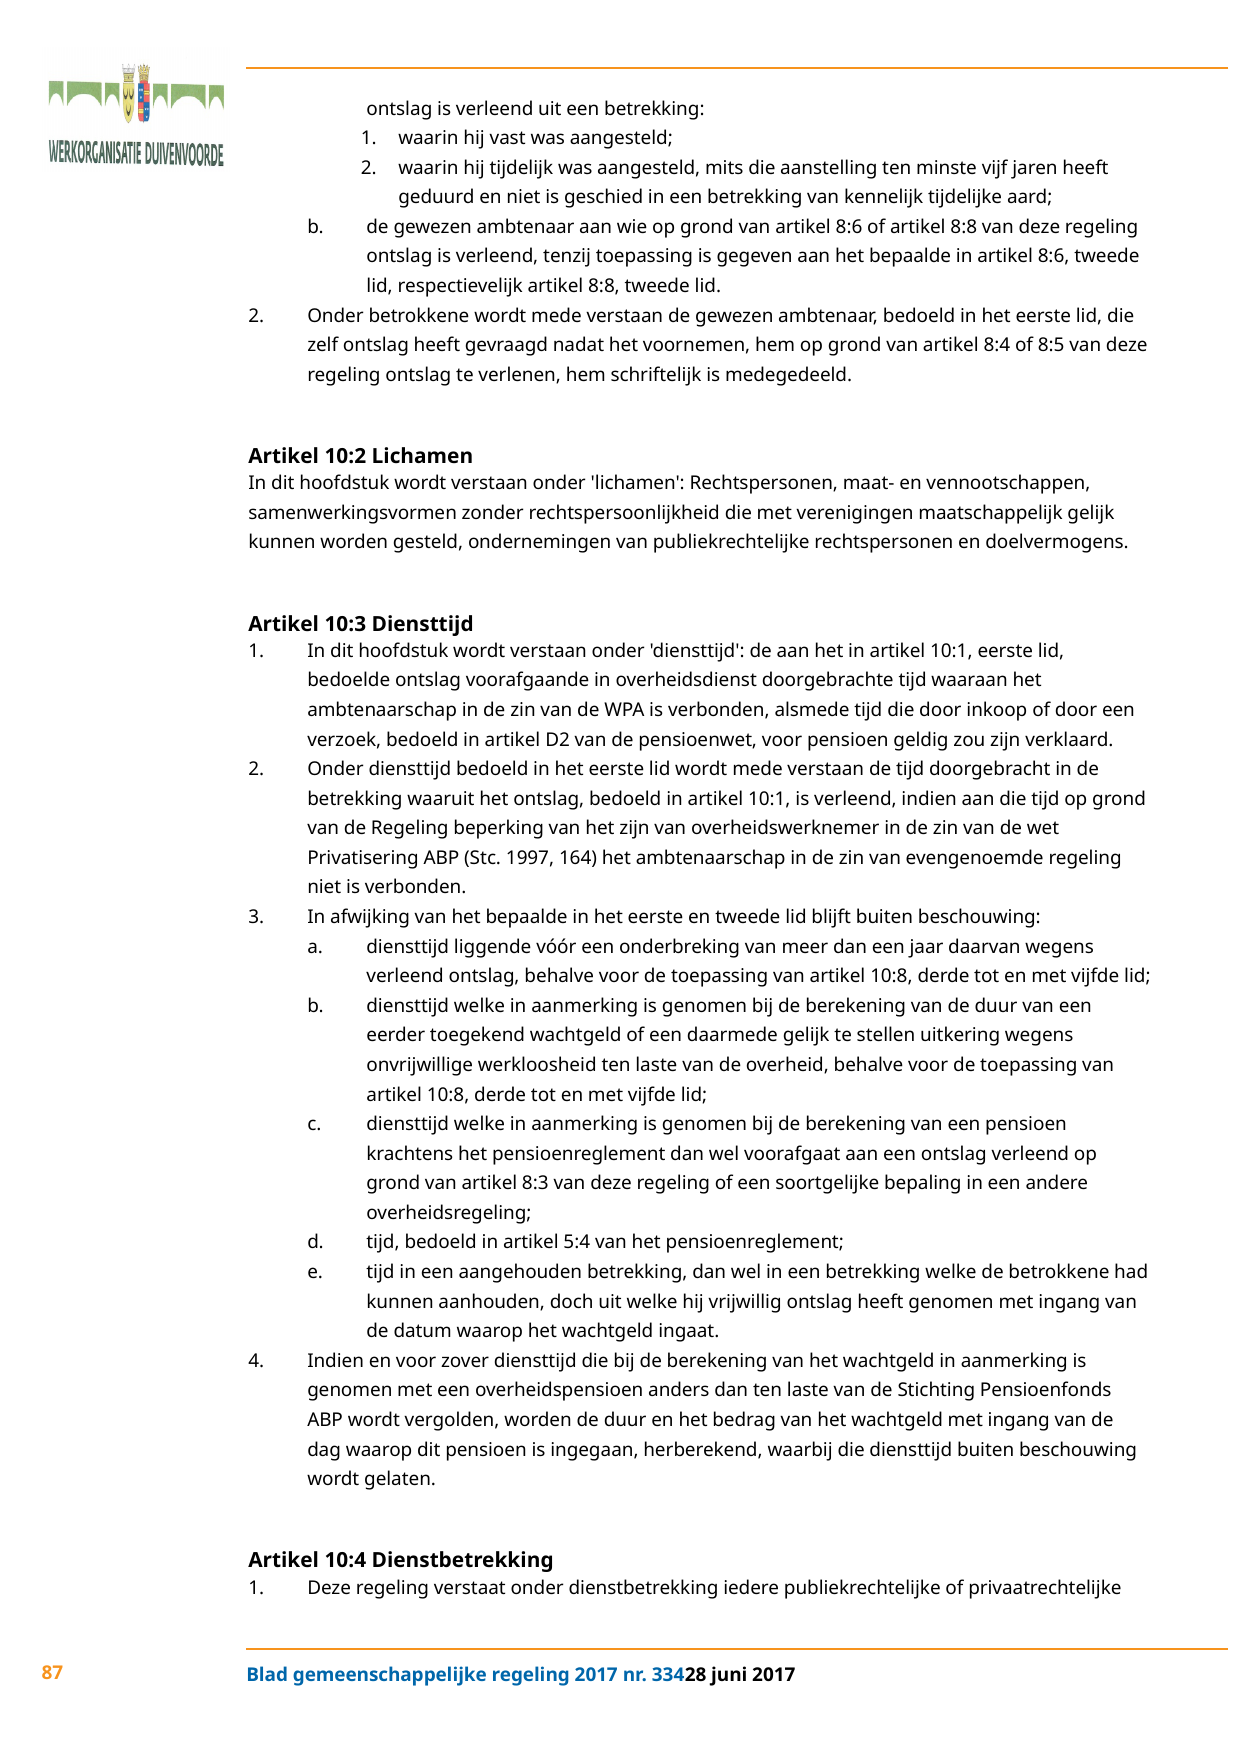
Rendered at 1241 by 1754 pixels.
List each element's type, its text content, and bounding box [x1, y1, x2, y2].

list Onder diensttijd bedoeld in het eerste lid wordt mede verstaan de tijd doorgebracht in de betrekking waaruit het ontslag, bedoeld in artikel 10:1, is verleend, indien aan die tijd op grond van de Regeling beperking van het zijn van overheidswerknemer in de zin van de wet Privatisering ABP (Stc. 1997, 164) het ambtenaarschap in de zin van evengenoemde regeling niet is verbonden. [248, 755, 1152, 899]
list diensttijd welke in aanmerking is genomen bij de berekening van een pensioen krachtens het pensioenreglement dan wel voorafgaat aan een ontslag verleend op grond van artikel 8:3 van deze regeling of een soortgelijke bepaling in een andere overheidsregeling; [307, 1110, 1152, 1225]
list tijd, bedoeld in artikel 5:4 van het pensioenreglement; [307, 1229, 1152, 1254]
list Onder betrokkene wordt mede verstaan de gewezen ambtenaar, bedoeld in het eerste lid, die zelf ontslag heeft gevraagd nadat het voornemen, hem op grond van artikel 8:4 of 8:5 van deze regeling ontslag te verlenen, hem schriftelijk is medegedeeld. [248, 302, 1152, 387]
text Artikel 10:2 Lichamen [248, 441, 1152, 469]
text Artikel 10:4 Dienstbetrekking [248, 1545, 1152, 1574]
list diensttijd liggende vóór een onderbreking van meer dan een jaar daarvan wegens verleend ontslag, behalve voor de toepassing van artikel 10:8, derde tot en met vijfde lid; [307, 933, 1152, 988]
text Artikel 10:3 Diensttijd [248, 609, 1152, 637]
list Deze regeling verstaat onder dienstbetrekking iedere publiekrechtelijke of privaatrechtelijke [248, 1574, 1152, 1599]
list waarin hij tijdelijk was aangesteld, mits die aanstelling ten minste vijf jaren heeft geduurd en niet is geschied in een betrekking van kennelijk tijdelijke aard; [361, 154, 1152, 209]
list Indien en voor zover diensttijd die bij de berekening van het wachtgeld in aanmerking is genomen met een overheidspensioen anders dan ten laste van de Stichting Pensioenfonds ABP wordt vergolden, worden de duur en het bedrag van het wachtgeld met ingang van de dag waarop dit pensioen is ingegaan, herberekend, waarbij die diensttijd buiten beschouwing wordt gelaten. [248, 1347, 1152, 1491]
picture [41, 47, 231, 172]
list waarin hij vast was aangesteld; [361, 124, 1152, 150]
list In afwijking van het bepaalde in het eerste en tweede lid blijft buiten beschouwing: [248, 903, 1152, 929]
text In dit hoofdstuk wordt verstaan onder 'lichamen': Rechtspersonen, maat- en vennootschappen, samenwerkingsvormen zonder rechtspersoonlijkheid die met verenigingen maatschappelijk gelijk kunnen worden gesteld, ondernemingen van publiekrechtelijke rechtspersonen en doelvermogens. [248, 469, 1152, 554]
list diensttijd welke in aanmerking is genomen bij de berekening van de duur van een eerder toegekend wachtgeld of een daarmede gelijk te stellen uitkering wegens onvrijwillige werkloosheid ten laste van de overheid, behalve voor de toepassing van artikel 10:8, derde tot en met vijfde lid; [307, 992, 1152, 1107]
list In dit hoofdstuk wordt verstaan onder 'diensttijd': de aan het in artikel 10:1, eerste lid, bedoelde ontslag voorafgaande in overheidsdienst doorgebrachte tijd waaraan het ambtenaarschap in de zin van de WPA is verbonden, alsmede tijd die door inkoop of door een verzoek, bedoeld in artikel D2 van de pensioenwet, voor pensioen geldig zou zijn verklaard. [248, 637, 1152, 752]
list de gewezen ambtenaar aan wie op grond van artikel 8:6 of artikel 8:8 van deze regeling ontslag is verleend, tenzij toepassing is gegeven aan het bepaalde in artikel 8:6, tweede lid, respectievelijk artikel 8:8, tweede lid. [307, 213, 1152, 298]
list tijd in een aangehouden betrekking, dan wel in een betrekking welke de betrokkene had kunnen aanhouden, doch uit welke hij vrijwillig ontslag heeft genomen met ingang van de datum waarop het wachtgeld ingaat. [307, 1258, 1152, 1343]
list ontslag is verleend uit een betrekking: [307, 95, 1152, 121]
